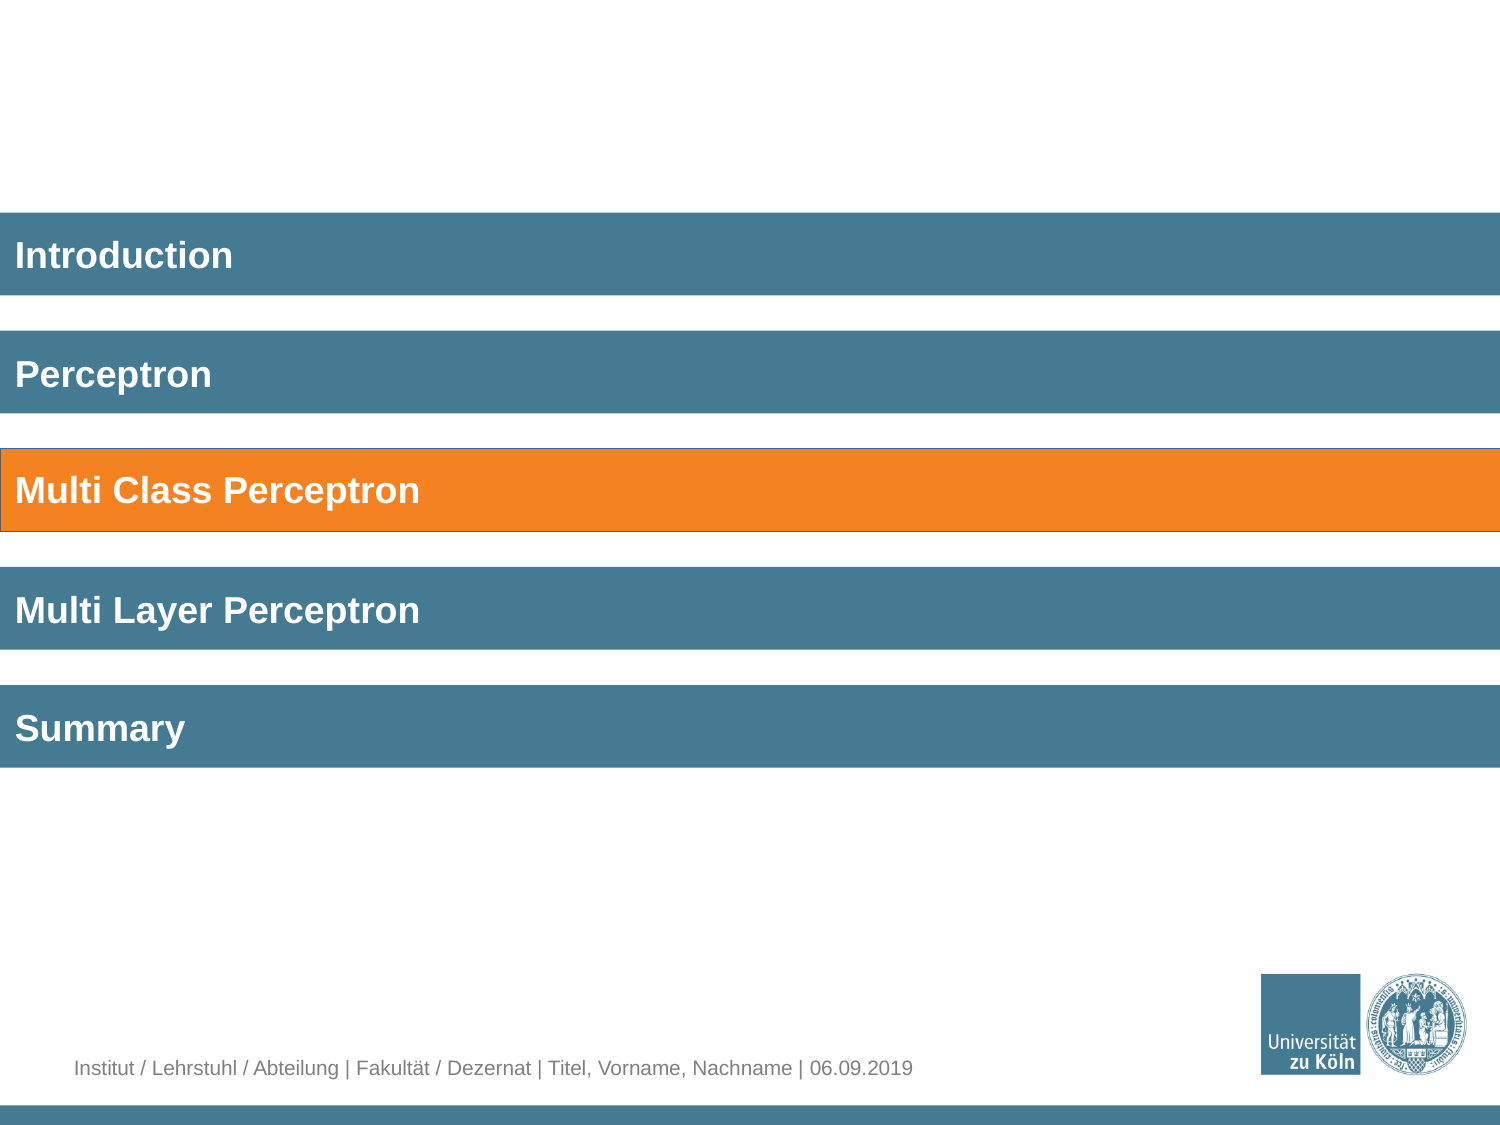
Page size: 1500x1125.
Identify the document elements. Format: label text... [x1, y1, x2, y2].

text_box Multi Class Perceptron [0, 448, 1500, 532]
picture [1257, 969, 1471, 1079]
